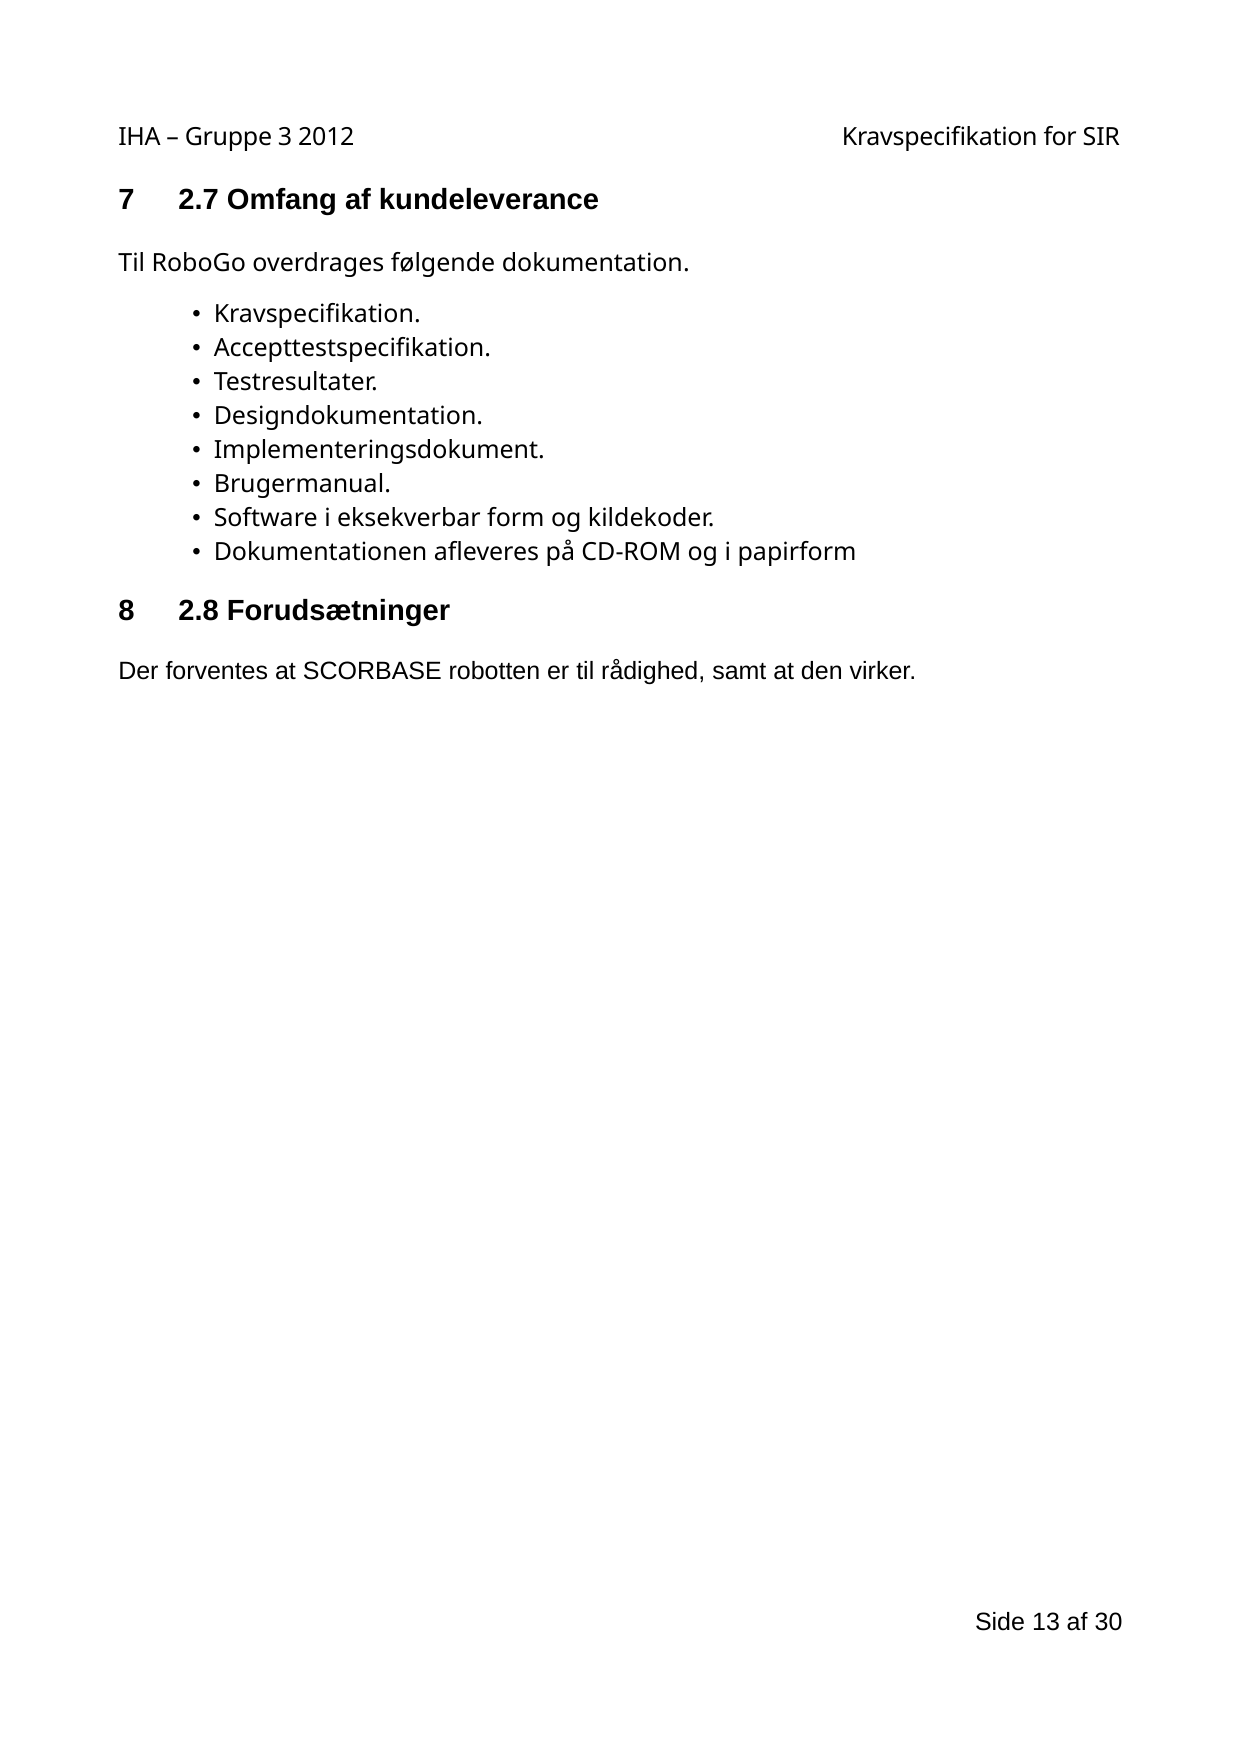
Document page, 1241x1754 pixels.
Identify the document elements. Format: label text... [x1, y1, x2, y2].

text • Designdokumentation. [192, 398, 1122, 432]
text • Accepttestspecifikation. [192, 329, 1122, 364]
text Til RoboGo overdrages følgende dokumentation. [118, 244, 1122, 278]
text • Testresultater. [192, 364, 1122, 398]
text • Kravspecifikation. [118, 296, 1122, 329]
text Der forventes at SCORBASE robotten er til rådighed, samt at den virker. [118, 656, 1122, 684]
text • Dokumentationen afleveres på CD-ROM og i papirform [192, 534, 1122, 568]
subtitle 2.8 Forudsætninger [118, 593, 1122, 627]
text • Brugermanual. [192, 466, 1122, 500]
subtitle 2.7 Omfang af kundeleverance [118, 182, 1122, 215]
text • Software i eksekverbar form og kildekoder. [192, 500, 1122, 534]
text • Implementeringsdokument. [192, 432, 1122, 466]
